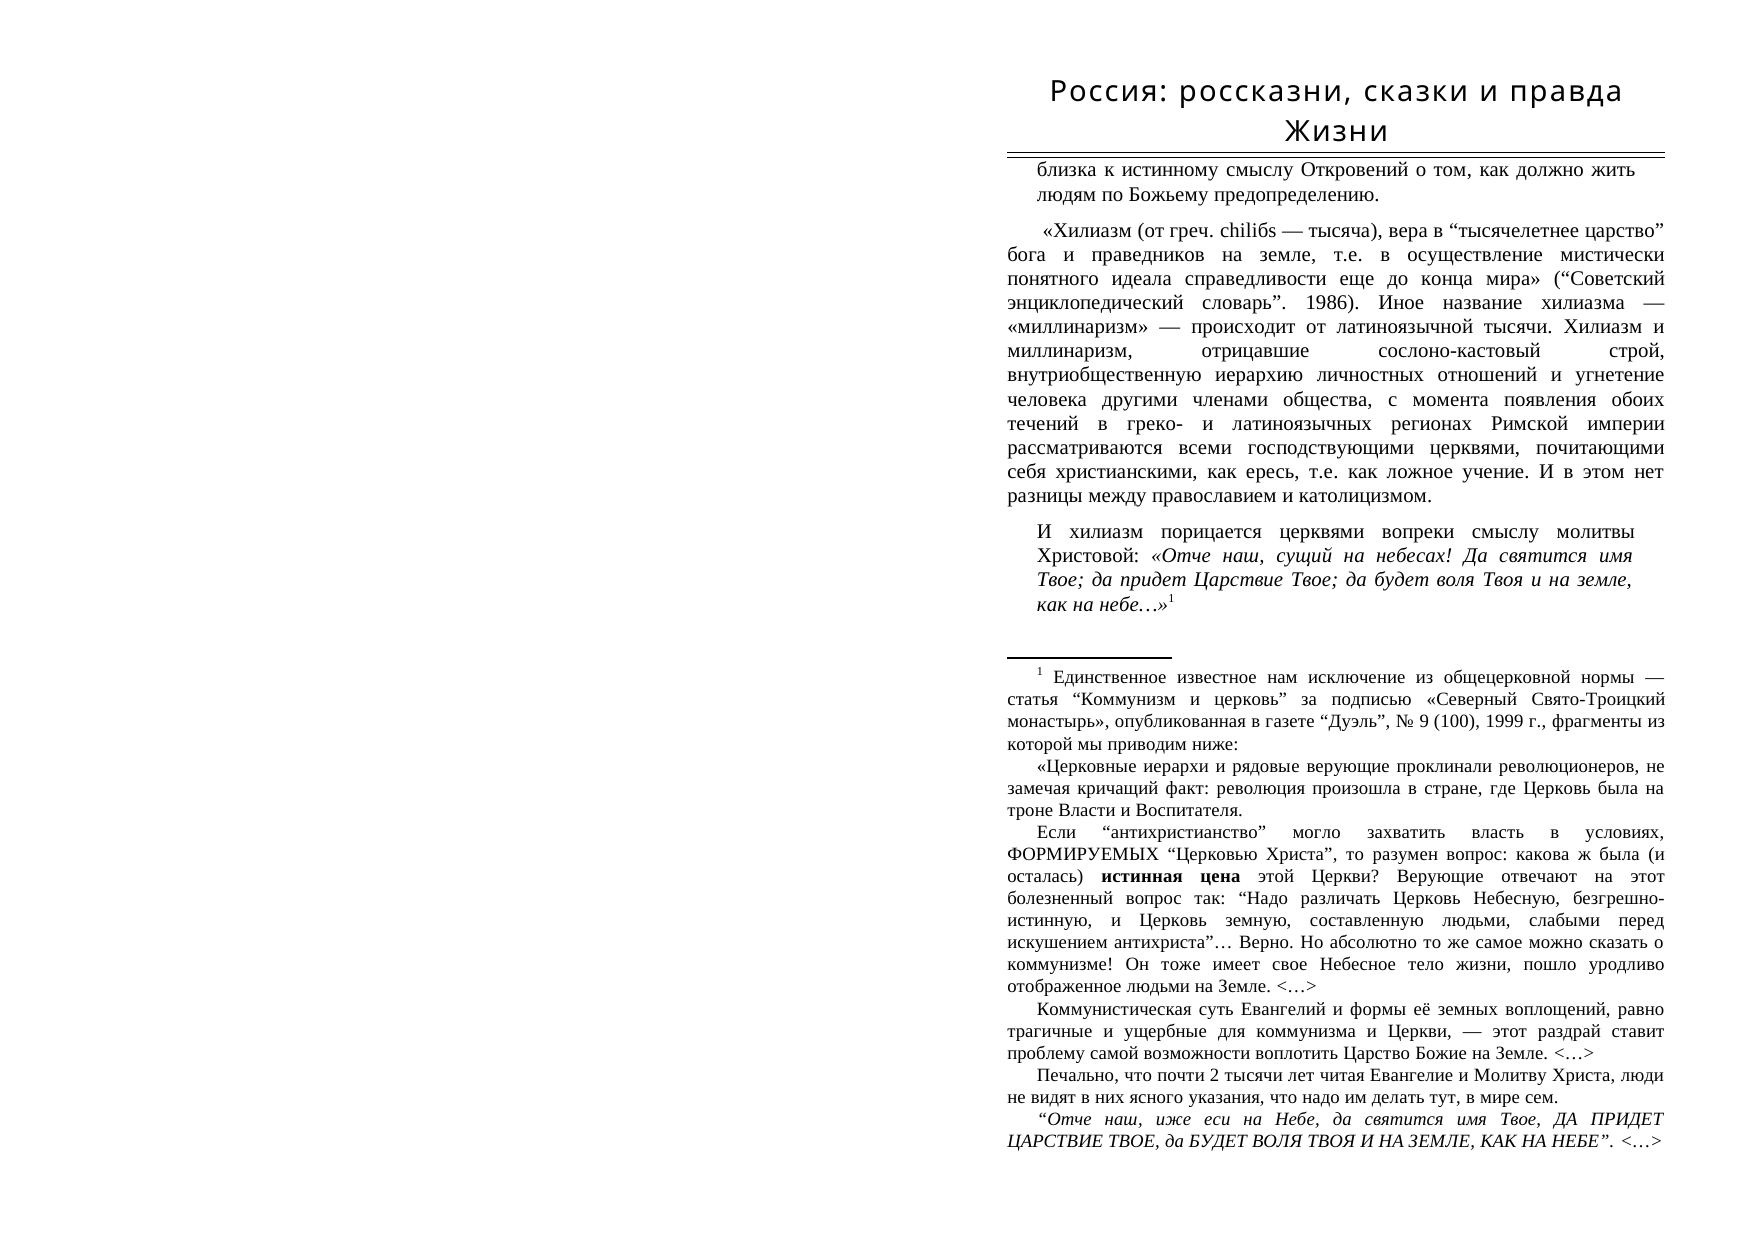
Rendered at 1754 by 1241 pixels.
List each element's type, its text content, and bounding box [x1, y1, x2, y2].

text Единственное известное нам исключение из общецерковной нормы — статья “Коммунизм и церковь” за подписью «Северный Свято-Троицкий монастырь», опубликованная в газете “Дуэль”, № 9 (100), 1999 г., фрагменты из которой мы приводим ниже: [1007, 664, 1665, 754]
text И хилиазм порицается церквями вопреки смыслу молитвы Христовой: «Отче наш, сущий на небесах! Да святится имя Твое; да придет Царствие Твое; да будет воля Твоя и на земле, как на небе…» [1037, 519, 1636, 615]
text «Церковные иерархи и рядовые верующие проклинали революционеров, не замечая кричащий факт: революция произошла в стране, где Церковь была на троне Власти и Воспитателя. [1007, 754, 1665, 820]
text Коммунистическая суть Евангелий и формы её земных воплощений, равно трагичные и ущербные для коммунизма и Церкви, — этот раздрай ставит проблему самой возможности воплотить Царство Божие на Земле. <…> [1007, 997, 1665, 1063]
text Печально, что почти 2 тысячи лет читая Евангелие и Молитву Христа, люди не видят в них ясного указания, что надо им делать тут, в мире сем. [1007, 1063, 1665, 1107]
text близка к истинному смыслу Откровений о том, как должно жить людям по Божьему предопределению. [1037, 158, 1636, 205]
text «Хилиазм (от греч. chiliбs — тысяча), вера в “тысячелетнее царство” бога и праведников на земле, т.е. в осуществление мистически понятного идеала справедливости еще до конца мира» (“Советский энциклопедический словарь”. 1986). Иное название хилиазма — «миллинаризм» — происходит от латиноязычной тысячи. Хилиазм и миллинаризм, отрицавшие сослоно-кастовый строй, внутриобщественную иерархию личностных отношений и угнетение человека другими членами общества, с момента появления обоих течений в греко- и латиноязычных регионах Римской империи рассматриваются всеми господствующими церквями, почитающими себя христианскими, как ересь, т.е. как ложное учение. И в этом нет разницы между православием и католицизмом. [1007, 218, 1665, 507]
text Если “антихристианство” могло захватить власть в условиях, ФОРМИРУЕМЫХ “Церковью Христа”, то разумен вопрос: какова ж была (и осталась) истинная цена этой Церкви? Верующие отвечают на этот болезненный вопрос так: “Надо различать Церковь Небесную, безгрешно-истинную, и Церковь земную, составленную людьми, слабыми перед искушением антихриста”… Верно. Но абсолютно то же самое можно сказать о коммунизме! Он тоже имеет свое Небесное тело жизни, пошло уродливо отображенное людьми на Земле. <…> [1007, 820, 1665, 997]
text “Отче наш, иже еси на Небе, да святится имя Твое, ДА ПРИДЕТ ЦАРСТВИЕ ТВОЕ, да БУДЕТ ВОЛЯ ТВОЯ И НА ЗЕМЛЕ, КАК НА НЕБЕ”. <…> [1007, 1107, 1665, 1152]
